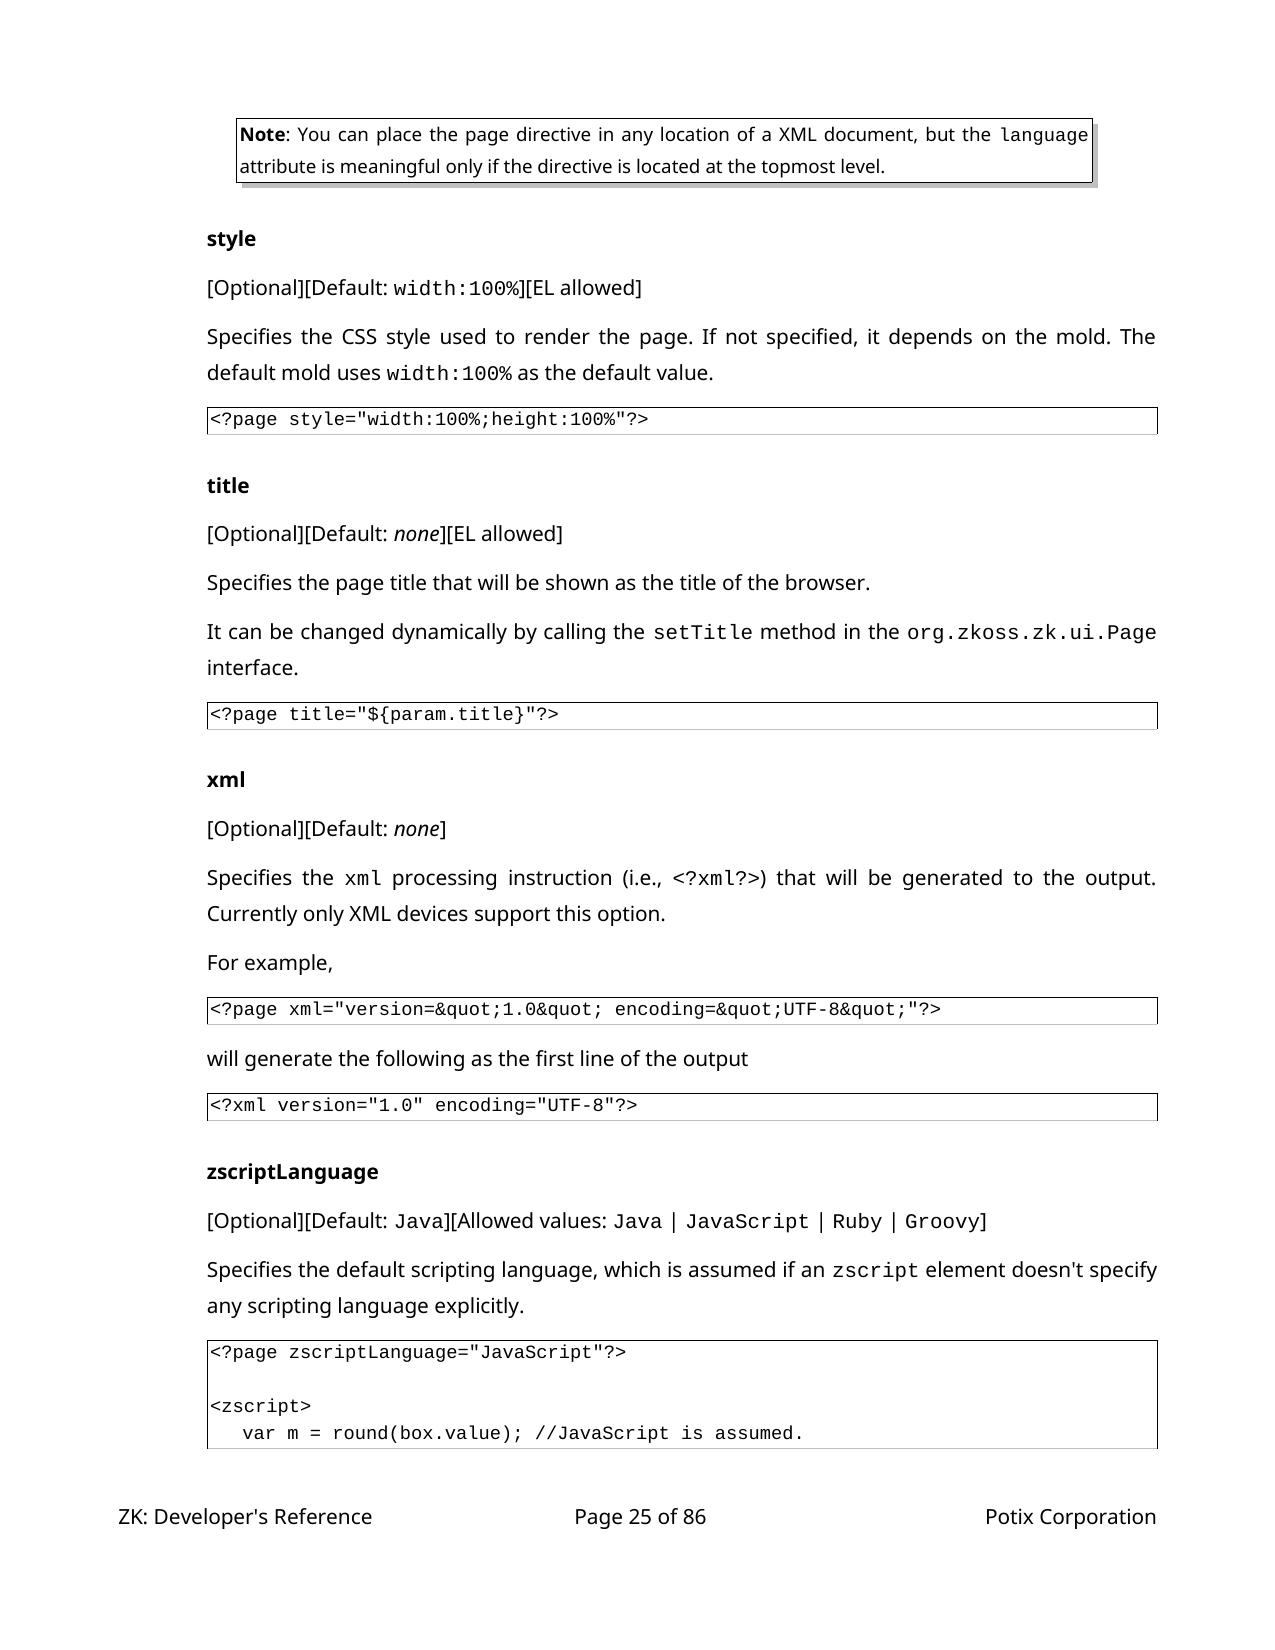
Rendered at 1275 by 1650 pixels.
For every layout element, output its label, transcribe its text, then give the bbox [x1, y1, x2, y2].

text will generate the following as the first line of the output [207, 1044, 1157, 1073]
text [Optional][Default: none] [207, 814, 1157, 843]
text <zscript> [208, 1394, 1157, 1418]
text For example, [207, 948, 1157, 976]
text [Optional][Default: width:100%][EL allowed] [207, 273, 1157, 302]
text Note: You can place the page directive in any location of a XML document, but the language attribute is meaningful only if the directive is located at the topmost level. [237, 119, 1092, 182]
subtitle xml [207, 766, 1157, 794]
text <?page xml="version=&quot;1.0&quot; encoding=&quot;UTF-8&quot;"?> [208, 998, 1157, 1024]
text It can be changed dynamically by calling the setTitle method in the org.zkoss.zk.ui.Page interface. [207, 617, 1157, 681]
text <?page style="width:100%;height:100%"?> [208, 408, 1157, 434]
text Specifies the default scripting language, which is assumed if an zscript element doesn't specify any scripting language explicitly. [207, 1255, 1157, 1319]
text Specifies the CSS style used to render the page. If not specified, it depends on the mold. The default mold uses width:100% as the default value. [207, 322, 1157, 386]
text [Optional][Default: Java][Allowed values: Java | JavaScript | Ruby | Groovy] [207, 1206, 1157, 1235]
text [Optional][Default: none][EL allowed] [207, 519, 1157, 548]
text Specifies the page title that will be shown as the title of the browser. [207, 568, 1157, 597]
subtitle title [207, 471, 1157, 499]
text Specifies the xml processing instruction (i.e., <?xml?>) that will be generated to the output. Currently only XML devices support this option. [207, 863, 1157, 927]
subtitle zscriptLanguage [207, 1157, 1157, 1186]
text var m = round(box.value); //JavaScript is assumed. [208, 1421, 1157, 1448]
text <?page title="${param.title}"?> [208, 703, 1157, 729]
text <?xml version="1.0" encoding="UTF-8"?> [208, 1094, 1157, 1120]
subtitle style [207, 224, 1157, 253]
text <?page zscriptLanguage="JavaScript"?> [208, 1341, 1157, 1364]
